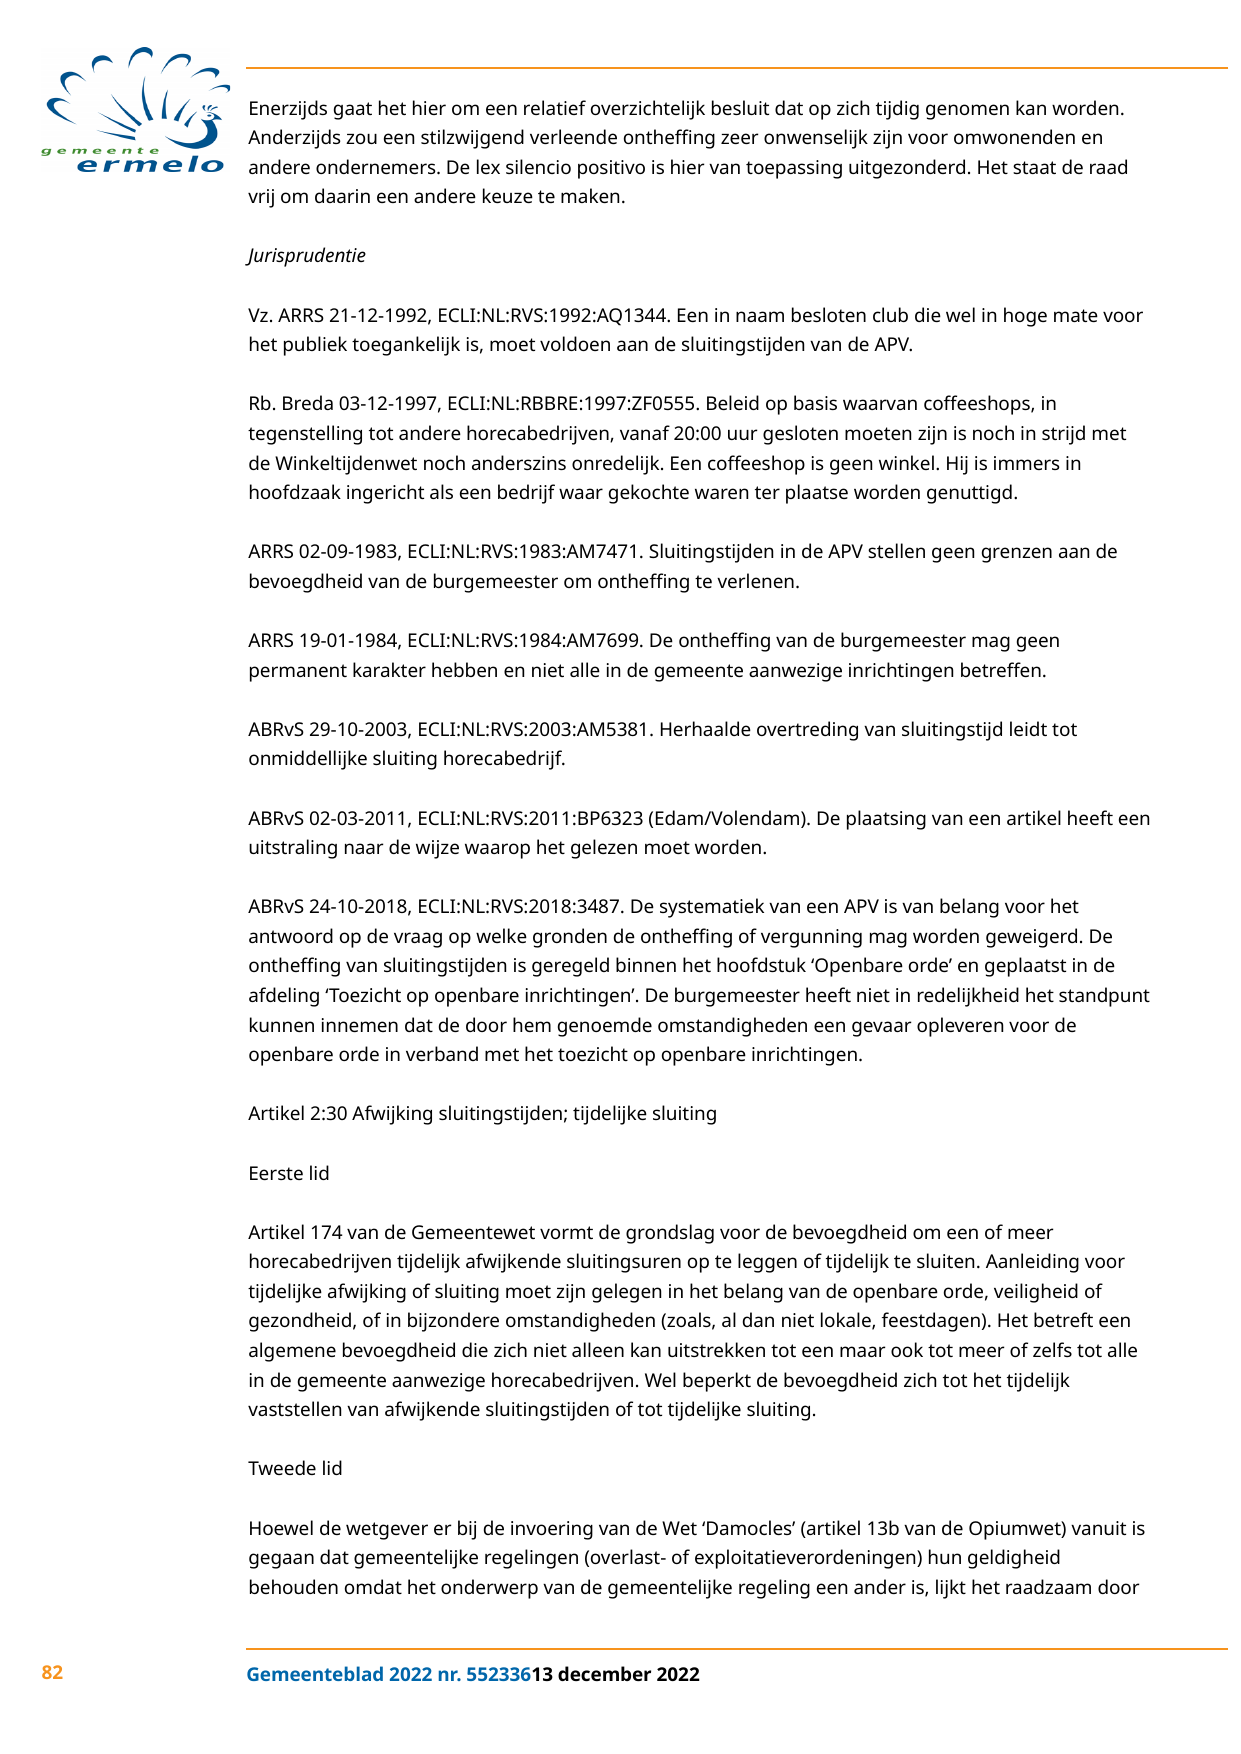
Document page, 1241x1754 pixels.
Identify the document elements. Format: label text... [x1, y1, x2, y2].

text Artikel 2:30 Afwijking sluitingstijden; tijdelijke sluiting [248, 1101, 1152, 1126]
text Tweede lid [248, 1456, 1152, 1481]
text ABRvS 29-10-2003, ECLI:NL:RVS:2003:AM5381. Herhaalde overtreding van sluitingstijd leidt tot onmiddellijke sluiting horecabedrijf. [248, 716, 1152, 771]
text Artikel 174 van de Gemeentewet vormt de grondslag voor de bevoegdheid om een of meer horecabedrijven tijdelijk afwijkende sluitingsuren op te leggen of tijdelijk te sluiten. Aanleiding voor tijdelijke afwijking of sluiting moet zijn gelegen in het belang van de openbare orde, veiligheid of gezondheid, of in bijzondere omstandigheden (zoals, al dan niet lokale, feestdagen). Het betreft een algemene bevoegdheid die zich niet alleen kan uitstrekken tot een maar ook tot meer of zelfs tot alle in de gemeente aanwezige horecabedrijven. Wel beperkt de bevoegdheid zich tot het tijdelijk vaststellen van afwijkende sluitingstijden of tot tijdelijke sluiting. [248, 1219, 1152, 1422]
text Rb. Breda 03-12-1997, ECLI:NL:RBBRE:1997:ZF0555. Beleid op basis waarvan coffeeshops, in tegenstelling tot andere horecabedrijven, vanaf 20:00 uur gesloten moeten zijn is noch in strijd met de Winkeltijdenwet noch anderszins onredelijk. Een coffeeshop is geen winkel. Hij is immers in hoofdzaak ingericht als een bedrijf waar gekochte waren ter plaatse worden genuttigd. [248, 391, 1152, 505]
text Eerste lid [248, 1160, 1152, 1186]
text Hoewel de wetgever er bij de invoering van de Wet ‘Damocles’ (artikel 13b van de Opiumwet) vanuit is gegaan dat gemeentelijke regelingen (overlast- of exploitatieverordeningen) hun geldigheid behouden omdat het onderwerp van de gemeentelijke regeling een ander is, lijkt het raadzaam door [248, 1515, 1152, 1600]
text ABRvS 02-03-2011, ECLI:NL:RVS:2011:BP6323 (Edam/Volendam). De plaatsing van een artikel heeft een uitstraling naar de wijze waarop het gelezen moet worden. [248, 805, 1152, 860]
text ABRvS 24-10-2018, ECLI:NL:RVS:2018:3487. De systematiek van een APV is van belang voor het antwoord op de vraag op welke gronden de ontheffing of vergunning mag worden geweigerd. De ontheffing van sluitingstijden is geregeld binnen het hoofdstuk ‘Openbare orde’ en geplaatst in de afdeling ‘Toezicht op openbare inrichtingen’. De burgemeester heeft niet in redelijkheid het standpunt kunnen innemen dat de door hem genoemde omstandigheden een gevaar opleveren voor de openbare orde in verband met het toezicht op openbare inrichtingen. [248, 893, 1152, 1067]
text ARRS 02-09-1983, ECLI:NL:RVS:1983:AM7471. Sluitingstijden in de APV stellen geen grenzen aan de bevoegdheid van de burgemeester om ontheffing te verlenen. [248, 538, 1152, 594]
text ARRS 19-01-1984, ECLI:NL:RVS:1984:AM7699. De ontheffing van de burgemeester mag geen permanent karakter hebben en niet alle in de gemeente aanwezige inrichtingen betreffen. [248, 627, 1152, 683]
picture [41, 47, 231, 172]
text Vz. ARRS 21-12-1992, ECLI:NL:RVS:1992:AQ1344. Een in naam besloten club die wel in hoge mate voor het publiek toegankelijk is, moet voldoen aan de sluitingstijden van de APV. [248, 302, 1152, 357]
text Enerzijds gaat het hier om een relatief overzichtelijk besluit dat op zich tijdig genomen kan worden. Anderzijds zou een stilzwijgend verleende ontheffing zeer onwenselijk zijn voor omwonenden en andere ondernemers. De lex silencio positivo is hier van toepassing uitgezonderd. Het staat de raad vrij om daarin een andere keuze te maken. [248, 95, 1152, 209]
text Jurisprudentie [248, 243, 1152, 268]
